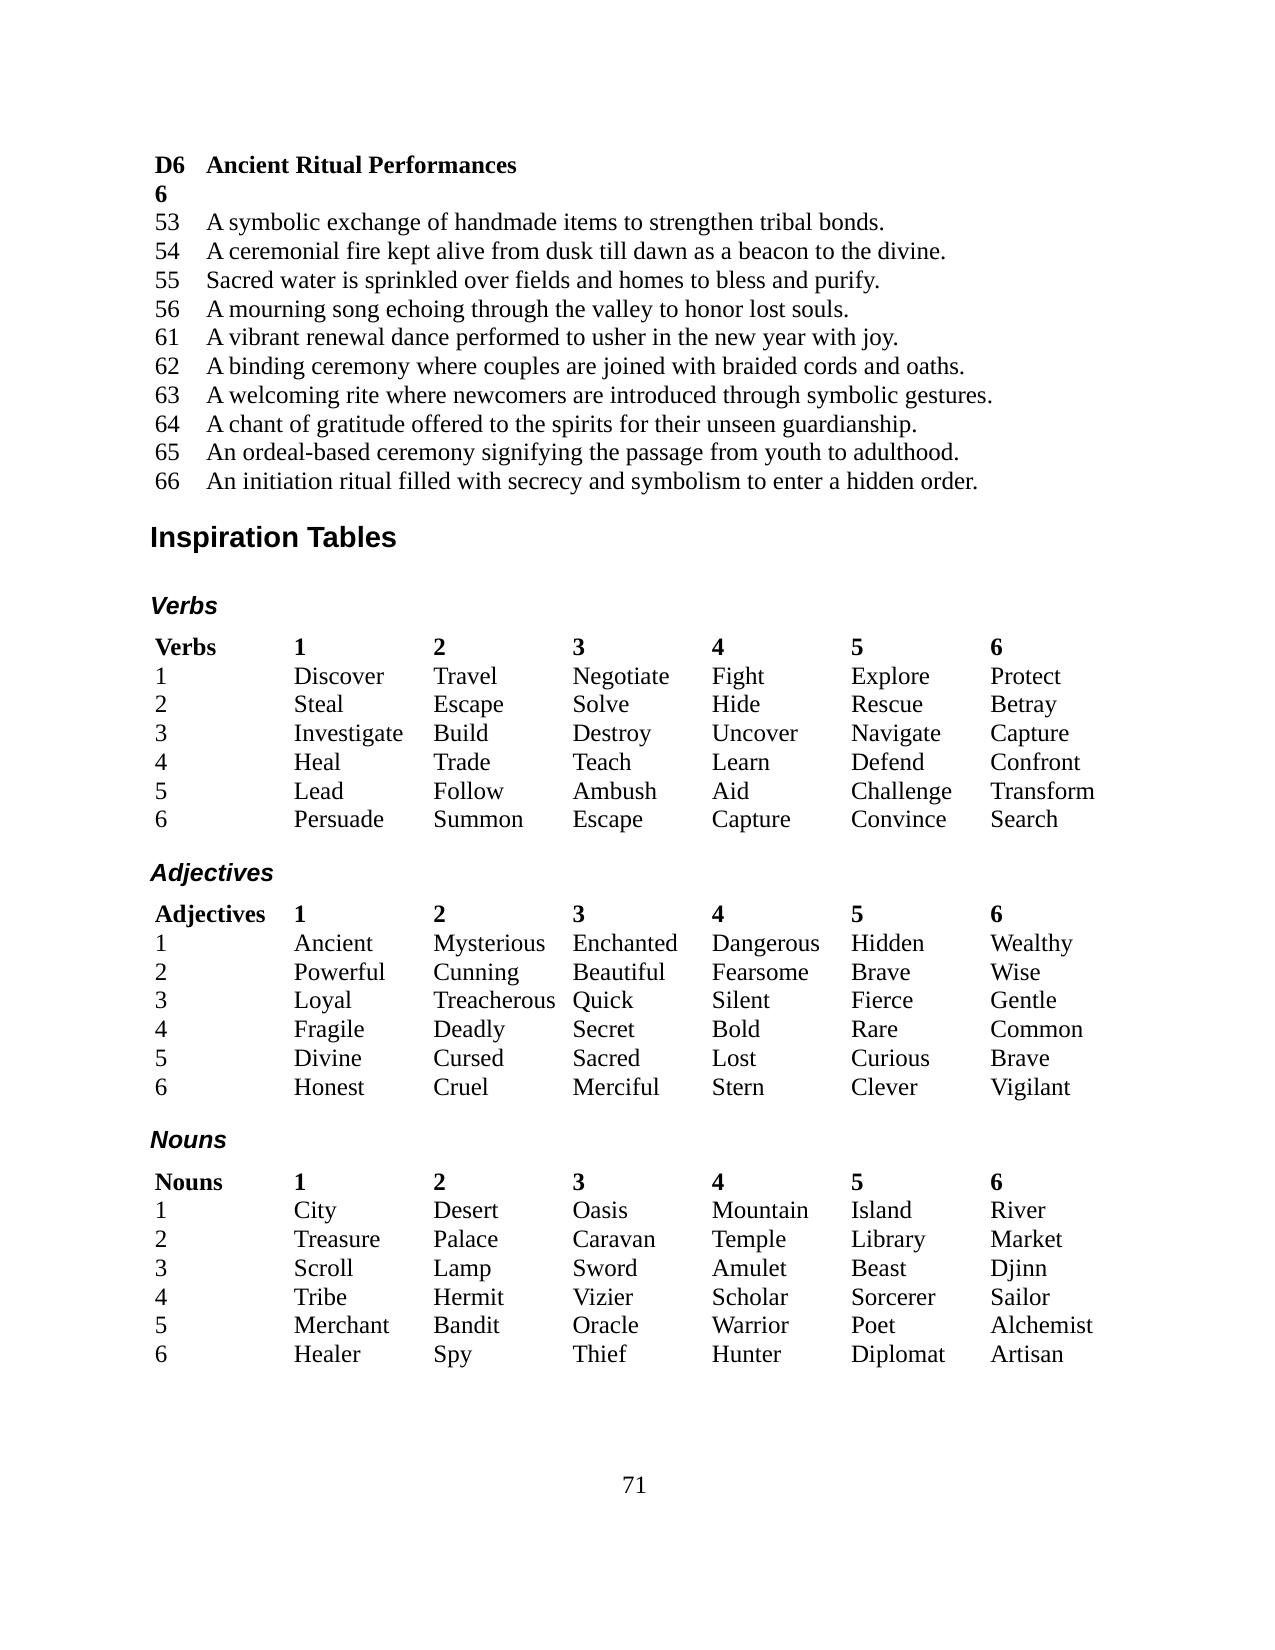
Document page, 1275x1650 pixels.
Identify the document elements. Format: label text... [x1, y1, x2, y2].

table_cell Hermit [429, 1282, 568, 1310]
table_cell Diplomat [846, 1339, 986, 1368]
table_cell Stern [707, 1072, 846, 1101]
table_cell 54 [150, 236, 201, 265]
table_cell Brave [986, 1043, 1125, 1072]
table_cell Scroll [289, 1253, 428, 1282]
table_cell Persuade [289, 805, 428, 833]
table_header Verbs [150, 632, 289, 661]
table_cell 3 [150, 1253, 289, 1282]
table_header 3 [568, 899, 707, 928]
table_cell Lost [707, 1043, 846, 1072]
table_cell Vizier [568, 1282, 707, 1310]
table_cell Capture [707, 805, 846, 833]
table_cell Poet [846, 1310, 986, 1339]
table_cell Sacred [568, 1043, 707, 1072]
table_cell An initiation ritual filled with secrecy and symbolism to enter a hidden order. [201, 466, 1125, 495]
table_header 6 [986, 899, 1125, 928]
table_cell Rare [846, 1014, 986, 1043]
table_cell Gentle [986, 986, 1125, 1014]
table_cell 4 [150, 1014, 289, 1043]
table_cell Build [429, 718, 568, 747]
table_cell Navigate [846, 718, 986, 747]
table_cell 2 [150, 690, 289, 718]
table_cell Wise [986, 957, 1125, 986]
table_cell 53 [150, 208, 201, 236]
table_cell A ceremonial fire kept alive from dusk till dawn as a beacon to the divine. [201, 236, 1125, 265]
table_header Nouns [150, 1167, 289, 1195]
table_cell Divine [289, 1043, 428, 1072]
table_cell Powerful [289, 957, 428, 986]
table_cell Market [986, 1224, 1125, 1253]
table_cell Lead [289, 776, 428, 804]
table_cell Steal [289, 690, 428, 718]
table_cell Defend [846, 747, 986, 776]
table_cell Teach [568, 747, 707, 776]
table_cell 1 [150, 1195, 289, 1224]
table_cell Convince [846, 805, 986, 833]
table_cell Transform [986, 776, 1125, 804]
table_cell Island [846, 1195, 986, 1224]
table_header 5 [846, 899, 986, 928]
table_cell 3 [150, 986, 289, 1014]
table_cell Challenge [846, 776, 986, 804]
table_cell Destroy [568, 718, 707, 747]
table_cell Wealthy [986, 928, 1125, 957]
table_cell 6 [150, 805, 289, 833]
table_cell Ancient [289, 928, 428, 957]
table_cell Cunning [429, 957, 568, 986]
table_cell Curious [846, 1043, 986, 1072]
table_cell 65 [150, 438, 201, 466]
table_cell City [289, 1195, 428, 1224]
table_cell 3 [150, 718, 289, 747]
table_cell Deadly [429, 1014, 568, 1043]
table_cell Travel [429, 661, 568, 689]
table_cell Search [986, 805, 1125, 833]
table_cell Cursed [429, 1043, 568, 1072]
table_cell Amulet [707, 1253, 846, 1282]
table_cell 55 [150, 265, 201, 294]
table_cell Oracle [568, 1310, 707, 1339]
table_cell A mourning song echoing through the valley to honor lost souls. [201, 294, 1125, 322]
table_cell A symbolic exchange of handmade items to strengthen tribal bonds. [201, 208, 1125, 236]
table_cell Loyal [289, 986, 428, 1014]
table_cell Hide [707, 690, 846, 718]
table_cell Clever [846, 1072, 986, 1101]
table_cell Secret [568, 1014, 707, 1043]
table_cell Uncover [707, 718, 846, 747]
table_cell Investigate [289, 718, 428, 747]
table_cell Oasis [568, 1195, 707, 1224]
table_cell Merciful [568, 1072, 707, 1101]
table_cell Mysterious [429, 928, 568, 957]
table_header Adjectives [150, 899, 289, 928]
table_cell Treacherous [429, 986, 568, 1014]
table_cell Fragile [289, 1014, 428, 1043]
table_cell 2 [150, 957, 289, 986]
table_cell Explore [846, 661, 986, 689]
table_cell Honest [289, 1072, 428, 1101]
table_cell Merchant [289, 1310, 428, 1339]
table_header Ancient Ritual Performances [201, 150, 1125, 207]
table_cell Cruel [429, 1072, 568, 1101]
table_cell 5 [150, 1310, 289, 1339]
table_cell Ambush [568, 776, 707, 804]
table_cell Confront [986, 747, 1125, 776]
table_cell Learn [707, 747, 846, 776]
table_cell Djinn [986, 1253, 1125, 1282]
table_header 1 [289, 899, 428, 928]
table_cell Escape [568, 805, 707, 833]
table_cell Brave [846, 957, 986, 986]
table_cell 6 [150, 1339, 289, 1368]
table_cell Desert [429, 1195, 568, 1224]
table_cell Solve [568, 690, 707, 718]
table_cell Healer [289, 1339, 428, 1368]
table_cell Lamp [429, 1253, 568, 1282]
table_cell Fearsome [707, 957, 846, 986]
table_cell A chant of gratitude offered to the spirits for their unseen guardianship. [201, 409, 1125, 437]
table_cell Escape [429, 690, 568, 718]
table_cell Artisan [986, 1339, 1125, 1368]
subtitle Nouns [150, 1126, 1125, 1154]
table_header 2 [429, 1167, 568, 1195]
table_cell 5 [150, 1043, 289, 1072]
table_cell Silent [707, 986, 846, 1014]
table_cell 62 [150, 351, 201, 380]
table_cell A welcoming rite where newcomers are introduced through symbolic gestures. [201, 380, 1125, 409]
table_header 2 [429, 632, 568, 661]
table_header 4 [707, 632, 846, 661]
table_header 2 [429, 899, 568, 928]
table_cell Sorcerer [846, 1282, 986, 1310]
table_cell Common [986, 1014, 1125, 1043]
table_cell Thief [568, 1339, 707, 1368]
table_cell 4 [150, 747, 289, 776]
table_cell Beast [846, 1253, 986, 1282]
table_cell Trade [429, 747, 568, 776]
table_cell 66 [150, 466, 201, 495]
table_cell Aid [707, 776, 846, 804]
table_cell Spy [429, 1339, 568, 1368]
table_cell Beautiful [568, 957, 707, 986]
table_cell Temple [707, 1224, 846, 1253]
table_cell A binding ceremony where couples are joined with braided cords and oaths. [201, 351, 1125, 380]
subtitle Adjectives [150, 858, 1125, 887]
table_cell Warrior [707, 1310, 846, 1339]
table_cell Caravan [568, 1224, 707, 1253]
table_cell Mountain [707, 1195, 846, 1224]
table_cell Enchanted [568, 928, 707, 957]
table_header 3 [568, 632, 707, 661]
table_cell Scholar [707, 1282, 846, 1310]
table_header D66 [150, 150, 201, 207]
table_cell Discover [289, 661, 428, 689]
table_cell Tribe [289, 1282, 428, 1310]
table_cell River [986, 1195, 1125, 1224]
table_cell 2 [150, 1224, 289, 1253]
table_cell Alchemist [986, 1310, 1125, 1339]
table_header 4 [707, 899, 846, 928]
table_cell Protect [986, 661, 1125, 689]
table_cell 64 [150, 409, 201, 437]
table_cell An ordeal-based ceremony signifying the passage from youth to adulthood. [201, 438, 1125, 466]
table_cell 63 [150, 380, 201, 409]
table_cell Bold [707, 1014, 846, 1043]
table_cell Treasure [289, 1224, 428, 1253]
table_cell Follow [429, 776, 568, 804]
table_cell Capture [986, 718, 1125, 747]
table_cell Sailor [986, 1282, 1125, 1310]
table_cell 56 [150, 294, 201, 322]
table_header 1 [289, 1167, 428, 1195]
table_cell Palace [429, 1224, 568, 1253]
table_cell 4 [150, 1282, 289, 1310]
table_cell Negotiate [568, 661, 707, 689]
table_header 5 [846, 1167, 986, 1195]
table_cell Hunter [707, 1339, 846, 1368]
table_cell Library [846, 1224, 986, 1253]
table_cell Quick [568, 986, 707, 1014]
table_cell Sword [568, 1253, 707, 1282]
table_cell Hidden [846, 928, 986, 957]
table_header 5 [846, 632, 986, 661]
table_cell Heal [289, 747, 428, 776]
table_cell Bandit [429, 1310, 568, 1339]
subtitle Inspiration Tables [150, 520, 1125, 553]
table_cell A vibrant renewal dance performed to usher in the new year with joy. [201, 323, 1125, 351]
table_cell Vigilant [986, 1072, 1125, 1101]
table_cell Dangerous [707, 928, 846, 957]
table_header 3 [568, 1167, 707, 1195]
table_header 6 [986, 632, 1125, 661]
table_cell Sacred water is sprinkled over fields and homes to bless and purify. [201, 265, 1125, 294]
table_cell Fight [707, 661, 846, 689]
table_cell Fierce [846, 986, 986, 1014]
table_cell 1 [150, 928, 289, 957]
table_header 6 [986, 1167, 1125, 1195]
table_cell Betray [986, 690, 1125, 718]
table_header 4 [707, 1167, 846, 1195]
table_header 1 [289, 632, 428, 661]
table_cell Rescue [846, 690, 986, 718]
subtitle Verbs [150, 591, 1125, 619]
table_cell 1 [150, 661, 289, 689]
table_cell Summon [429, 805, 568, 833]
table_cell 5 [150, 776, 289, 804]
table_cell 6 [150, 1072, 289, 1101]
table_cell 61 [150, 323, 201, 351]
